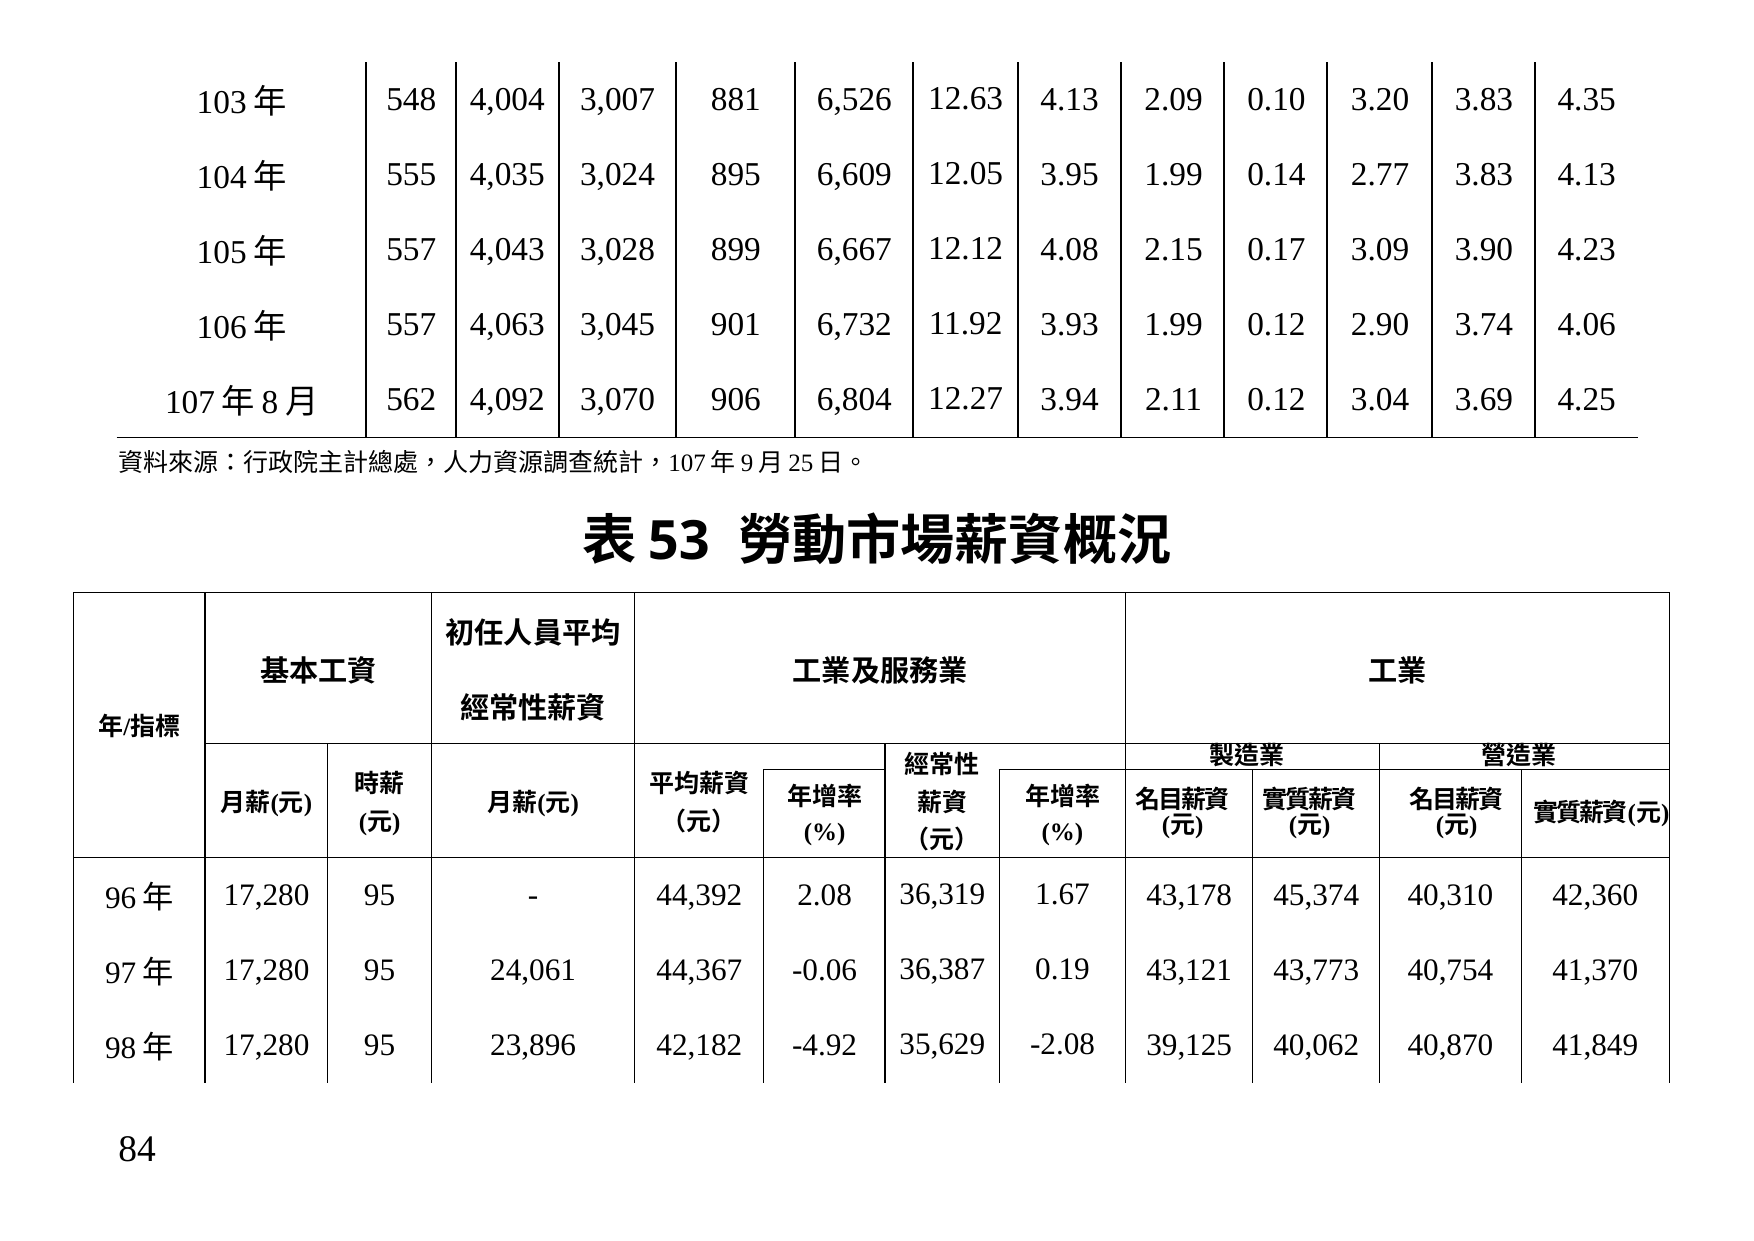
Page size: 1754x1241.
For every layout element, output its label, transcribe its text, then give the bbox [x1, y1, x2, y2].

table_cell 3.09 [1328, 212, 1431, 287]
table_cell 月薪(元) [432, 744, 634, 857]
table_cell 0.14 [1225, 137, 1326, 212]
table_cell 3,024 [560, 137, 675, 212]
table_cell 1.99 [1122, 287, 1223, 362]
table_cell 103年 [117, 62, 365, 137]
table_cell 3.94 [1019, 362, 1120, 437]
table_cell -0.06 [764, 933, 884, 1008]
table_cell 44,392 [635, 858, 763, 933]
table_cell 4,035 [457, 137, 558, 212]
table_cell 41,849 [1522, 1008, 1669, 1083]
table_cell 17,280 [206, 858, 327, 933]
table_cell 12.05 [914, 137, 1017, 212]
table_cell 45,374 [1253, 858, 1379, 933]
table_cell 899 [677, 212, 794, 287]
table_cell 41,370 [1522, 933, 1669, 1008]
table_cell 17,280 [206, 1008, 327, 1083]
table_cell 4.06 [1536, 287, 1637, 362]
table_cell 557 [367, 287, 455, 362]
table_cell 2.09 [1122, 62, 1223, 137]
table_cell 6,609 [796, 137, 912, 212]
table_cell 3,070 [560, 362, 675, 437]
table_cell 0.12 [1225, 287, 1326, 362]
table_cell 39,125 [1126, 1008, 1252, 1083]
table_cell 6,732 [796, 287, 912, 362]
table_cell 895 [677, 137, 794, 212]
table_cell 0.19 [1000, 933, 1125, 1008]
table_cell 4.23 [1536, 212, 1637, 287]
table_cell 年增率(%) [1000, 770, 1125, 857]
table_header 初任人員平均經常性薪資 [432, 593, 634, 743]
table_cell 2.11 [1122, 362, 1223, 437]
table_cell 名目薪資(元) [1380, 770, 1521, 857]
table_cell -2.08 [1000, 1008, 1125, 1083]
table_cell 12.63 [914, 62, 1017, 137]
table_cell 4,043 [457, 212, 558, 287]
table_cell [764, 744, 884, 769]
table_cell 40,062 [1253, 1008, 1379, 1083]
table_cell 23,896 [432, 1008, 634, 1083]
table_cell 平均薪資（元） [635, 744, 764, 857]
table_cell 906 [677, 362, 794, 437]
table_cell 44,367 [635, 933, 763, 1008]
table_header 基本工資 [206, 593, 431, 743]
table_cell 年增率(%) [764, 770, 884, 857]
table_cell 40,754 [1380, 933, 1521, 1008]
table_cell 555 [367, 137, 455, 212]
table_header 年/指標 [74, 593, 204, 857]
table_cell 3,028 [560, 212, 675, 287]
table_cell 4.08 [1019, 212, 1120, 287]
table_cell 35,629 [886, 1008, 999, 1083]
table_cell 3.74 [1433, 287, 1534, 362]
table_cell 24,061 [432, 933, 634, 1008]
table_cell 1.67 [1000, 858, 1125, 933]
table_cell 3,045 [560, 287, 675, 362]
table_cell 6,804 [796, 362, 912, 437]
table_cell 12.27 [914, 362, 1017, 437]
table_cell 98年 [74, 1008, 204, 1083]
table_cell 4,092 [457, 362, 558, 437]
table_cell 6,667 [796, 212, 912, 287]
table_cell 時薪(元) [328, 744, 431, 857]
table_cell 實質薪資(元) [1522, 770, 1669, 857]
table_cell 4,063 [457, 287, 558, 362]
table_cell 36,319 [886, 858, 999, 933]
table_cell 0.12 [1225, 362, 1326, 437]
table_cell 4.13 [1536, 137, 1637, 212]
table_cell 40,870 [1380, 1008, 1521, 1083]
table_header 工業 [1126, 593, 1669, 743]
table_cell 名目薪資(元) [1126, 770, 1252, 857]
table_cell 548 [367, 62, 455, 137]
table_header 工業及服務業 [635, 593, 1125, 743]
table_cell 0.17 [1225, 212, 1326, 287]
table_cell 2.08 [764, 858, 884, 933]
table_cell 3.04 [1328, 362, 1431, 437]
table_cell 製造業 [1126, 744, 1379, 769]
table_cell 2.90 [1328, 287, 1431, 362]
table_cell 4,004 [457, 62, 558, 137]
table_cell 36,387 [886, 933, 999, 1008]
table_cell 月薪(元) [206, 744, 327, 857]
table_cell 42,182 [635, 1008, 763, 1083]
table_cell 40,310 [1380, 858, 1521, 933]
table_cell 3.83 [1433, 62, 1534, 137]
table_cell 11.92 [914, 287, 1017, 362]
table_cell 4.13 [1019, 62, 1120, 137]
table_cell 經常性薪資（元） [886, 744, 999, 857]
table_cell 96年 [74, 858, 204, 933]
table_cell 43,178 [1126, 858, 1252, 933]
table_cell 95 [328, 933, 431, 1008]
table_cell 43,773 [1253, 933, 1379, 1008]
table_cell 104年 [117, 137, 365, 212]
table_cell 3.93 [1019, 287, 1120, 362]
table_cell - [432, 858, 634, 933]
table_cell 881 [677, 62, 794, 137]
table_cell 4.25 [1536, 362, 1637, 437]
table_cell 43,121 [1126, 933, 1252, 1008]
table_cell 0.10 [1225, 62, 1326, 137]
table_cell 3.83 [1433, 137, 1534, 212]
table_cell 107年8月 [117, 362, 365, 437]
table_cell 3,007 [560, 62, 675, 137]
table_cell 12.12 [914, 212, 1017, 287]
table_cell 1.99 [1122, 137, 1223, 212]
table_cell [999, 744, 1125, 769]
table_cell 2.77 [1328, 137, 1431, 212]
table_cell 6,526 [796, 62, 912, 137]
table_cell 營造業 [1380, 744, 1669, 769]
table_cell 3.90 [1433, 212, 1534, 287]
table_cell 97年 [74, 933, 204, 1008]
table_cell 901 [677, 287, 794, 362]
table_cell 42,360 [1522, 858, 1669, 933]
table_cell 562 [367, 362, 455, 437]
table_cell 17,280 [206, 933, 327, 1008]
table_cell 95 [328, 858, 431, 933]
table_cell 2.15 [1122, 212, 1223, 287]
subtitle 表53 勞動市場薪資概況 [118, 480, 1636, 592]
table_cell 105年 [117, 212, 365, 287]
table_cell 實質薪資(元) [1253, 770, 1379, 857]
table_cell 106年 [117, 287, 365, 362]
table_cell 3.20 [1328, 62, 1431, 137]
table_cell 3.69 [1433, 362, 1534, 437]
table_cell 3.95 [1019, 137, 1120, 212]
table_cell -4.92 [764, 1008, 884, 1083]
table_cell 557 [367, 212, 455, 287]
table_cell 95 [328, 1008, 431, 1083]
text 資料來源：行政院主計總處，人力資源調查統計，107年9月25日。 [118, 438, 1636, 480]
table_cell 4.35 [1536, 62, 1637, 137]
